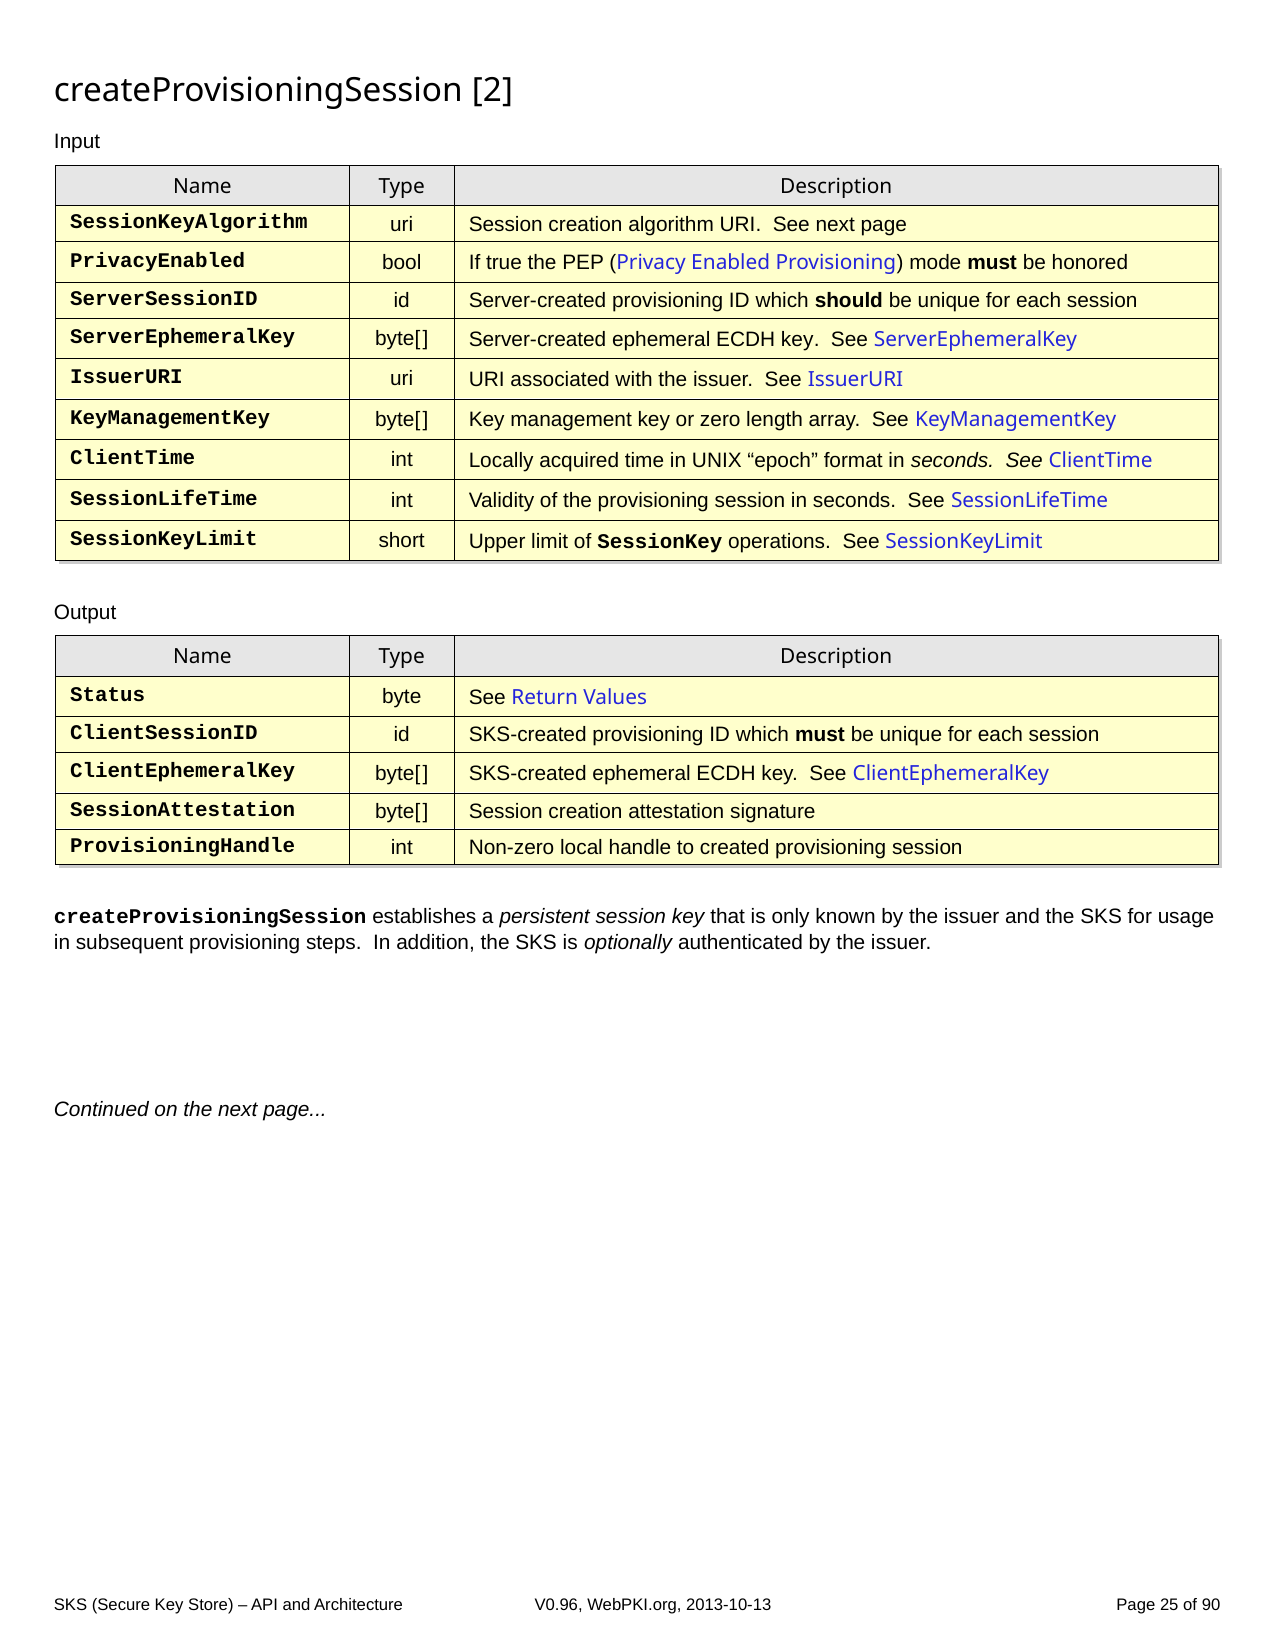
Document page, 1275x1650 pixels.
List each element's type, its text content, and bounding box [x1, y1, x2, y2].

table_cell Key management key or zero length array. See KeyManagementKey [455, 400, 1218, 439]
table_cell Server-created provisioning ID which should be unique for each session [455, 283, 1218, 318]
table_cell If true the PEP (Privacy Enabled Provisioning) mode must be honored [455, 242, 1218, 282]
table_cell ClientTime [56, 440, 349, 479]
table_cell ServerSessionID [56, 283, 349, 318]
table_cell Status [56, 677, 349, 716]
text createProvisioningSession establishes a persistent session key that is only known by the issuer and the SKS for usage in subsequent provisioning steps. In addition, the SKS is optionally authenticated by the issuer. [54, 904, 1221, 953]
table_header Description [455, 636, 1218, 676]
table_header Description [455, 166, 1218, 205]
table_cell uri [350, 206, 454, 241]
table_cell byte[ ] [350, 400, 454, 439]
table_cell SKS-created ephemeral ECDH key. See ClientEphemeralKey [455, 753, 1218, 792]
table_cell SKS-created provisioning ID which must be unique for each session [455, 717, 1218, 752]
table_cell id [350, 283, 454, 318]
table_cell Locally acquired time in UNIX “epoch” format in seconds. See ClientTime [455, 440, 1218, 479]
table_cell Session creation attestation signature [455, 794, 1218, 828]
table_cell id [350, 717, 454, 752]
table_cell uri [350, 359, 454, 398]
table_cell byte[ ] [350, 319, 454, 358]
table_cell URI associated with the issuer. See IssuerURI [455, 359, 1218, 398]
table_cell bool [350, 242, 454, 282]
table_cell int [350, 480, 454, 520]
text Output [54, 599, 1221, 623]
table_cell int [350, 440, 454, 479]
table_header Name [56, 636, 349, 676]
table_cell int [350, 830, 454, 864]
table_cell KeyManagementKey [56, 400, 349, 439]
table_cell See Return Values [455, 677, 1218, 716]
table_cell Session creation algorithm URI. See next page [455, 206, 1218, 241]
table_cell byte[ ] [350, 753, 454, 792]
table_cell SessionKeyLimit [56, 521, 349, 560]
table_cell ServerEphemeralKey [56, 319, 349, 358]
table_cell IssuerURI [56, 359, 349, 398]
text Input [54, 129, 1221, 153]
table_cell Server-created ephemeral ECDH key. See ServerEphemeralKey [455, 319, 1218, 358]
table_cell ProvisioningHandle [56, 830, 349, 864]
table_cell SessionAttestation [56, 794, 349, 828]
text Continued on the next page... [54, 1096, 1221, 1120]
table_cell ClientEphemeralKey [56, 753, 349, 792]
table_cell Non-zero local handle to created provisioning session [455, 830, 1218, 864]
table_cell SessionKeyAlgorithm [56, 206, 349, 241]
table_cell ClientSessionID [56, 717, 349, 752]
table_header Name [56, 166, 349, 205]
table_cell byte [350, 677, 454, 716]
table_header Type [350, 636, 454, 676]
table_header Type [350, 166, 454, 205]
subtitle createProvisioningSession [2] [54, 66, 1221, 111]
table_cell PrivacyEnabled [56, 242, 349, 282]
table_cell Validity of the provisioning session in seconds. See SessionLifeTime [455, 480, 1218, 520]
table_cell Upper limit of SessionKey operations. See SessionKeyLimit [455, 521, 1218, 560]
table_cell short [350, 521, 454, 560]
table_cell byte[ ] [350, 794, 454, 828]
table_cell SessionLifeTime [56, 480, 349, 520]
